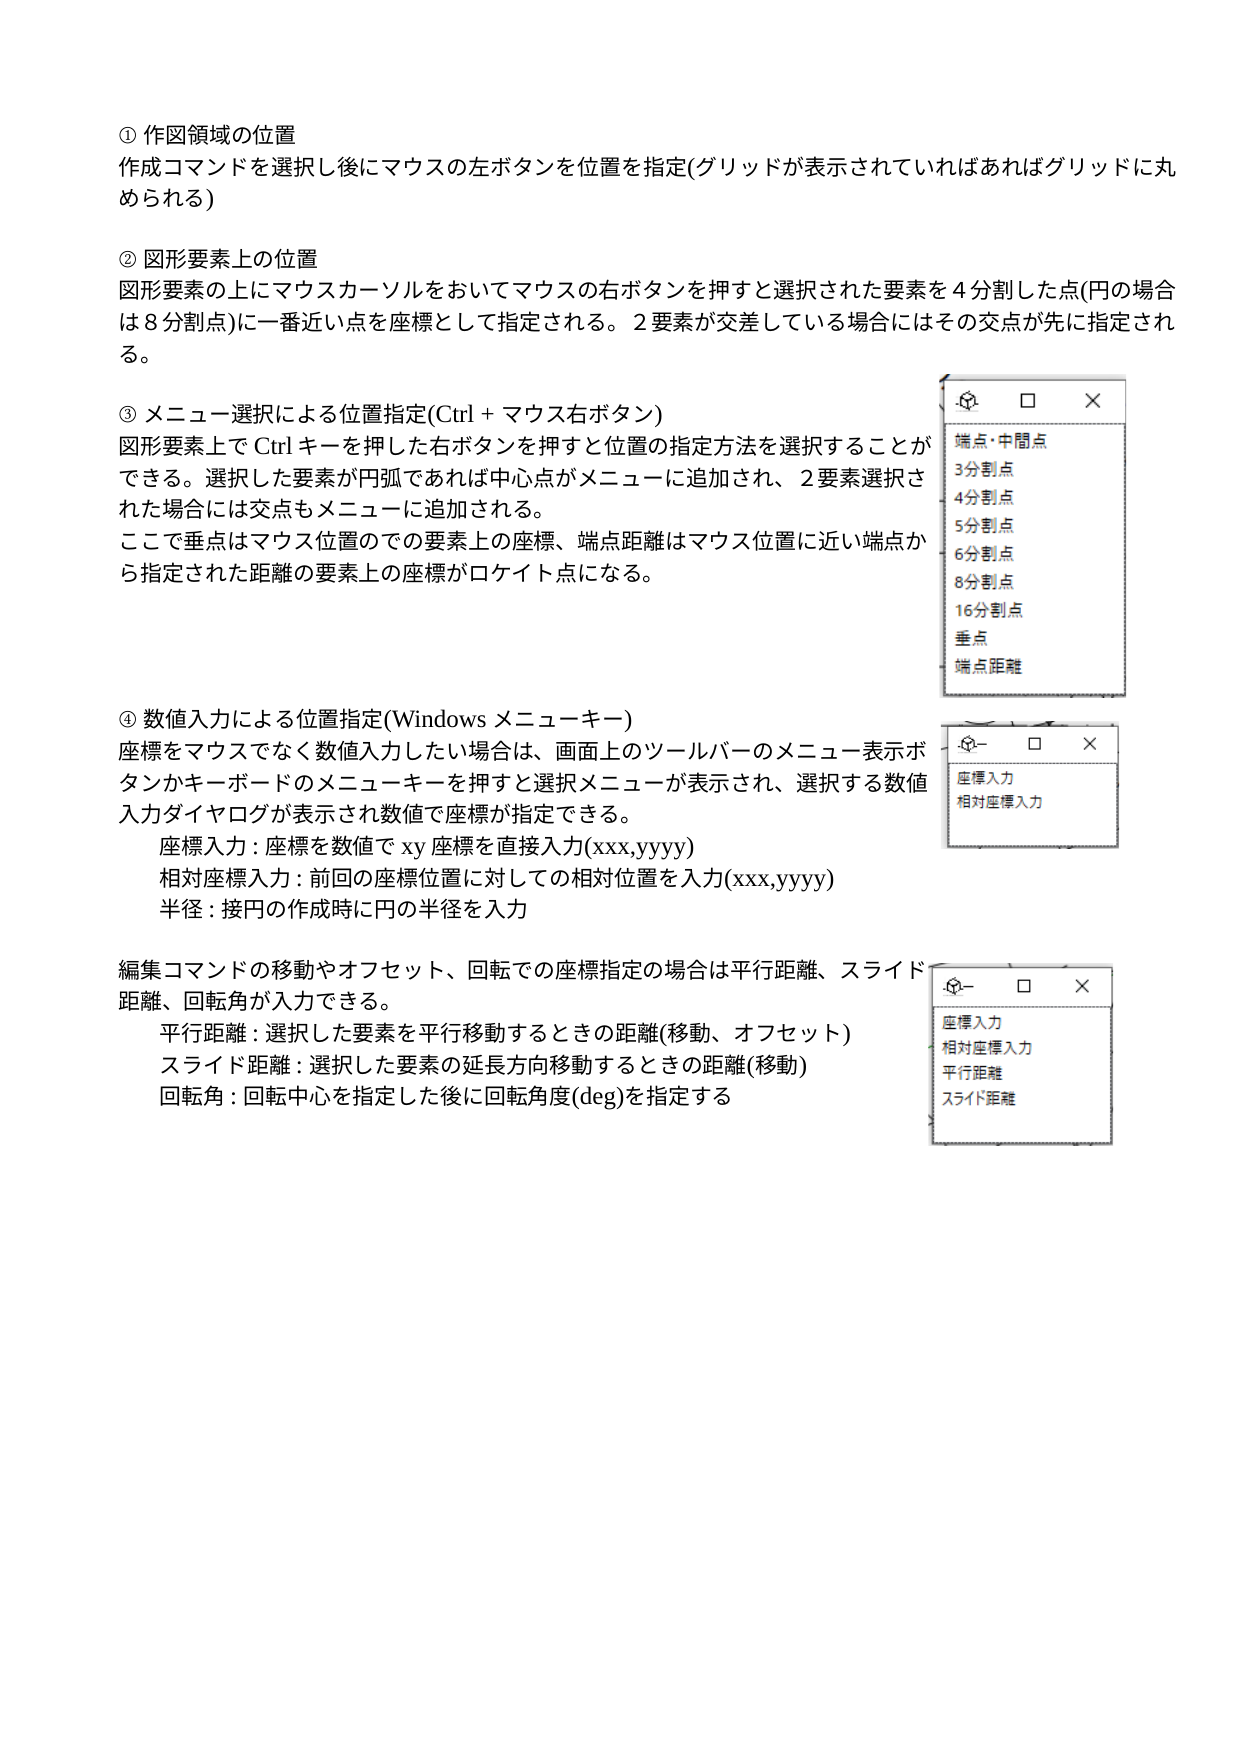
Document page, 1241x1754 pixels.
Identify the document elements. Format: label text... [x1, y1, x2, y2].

text 図形要素の上にマウスカーソルをおいてマウスの右ボタンを押すと選択された要素を４分割した点(円の場合は８分割点)に一番近い点を座標として指定される。２要素が交差している場合にはその交点が先に指定される。 [118, 273, 1187, 368]
picture [939, 374, 1127, 698]
picture [928, 963, 1114, 1146]
text 平行距離 : 選択した要素を平行移動するときの距離(移動、オフセット) [159, 1016, 928, 1048]
text ④ 数値入力による位置指定(Windows メニューキー) 座標をマウスでなく数値入力したい場合は、画面上のツールバーのメニュー表示ボタンかキーボードのメニューキーを押すと選択メニューが表示され、選択する数値入力ダイヤログが表示され数値で座標が指定できる。 [118, 702, 1187, 829]
picture [940, 721, 1120, 849]
text ① 作図領域の位置 作成コマンドを選択し後にマウスの左ボタンを位置を指定(グリッドが表示されていればあればグリッドに丸められる) [118, 118, 1187, 213]
text 編集コマンドの移動やオフセット、回転での座標指定の場合は平行距離、スライド距離、回転角が入力できる。 [118, 924, 1187, 1016]
text 座標入力 : 座標を数値でxy座標を直接入力(xxx,yyyy) [159, 829, 1187, 861]
text 相対座標入力 : 前回の座標位置に対しての相対位置を入力(xxx,yyyy) 半径 : 接円の作成時に円の半径を入力 [159, 861, 1187, 924]
text ② 図形要素上の位置 [118, 242, 1187, 273]
text [1127, 397, 1187, 587]
text [1114, 1079, 1187, 1111]
text スライド距離 : 選択した要素の延長方向移動するときの距離(移動) [159, 1048, 928, 1079]
text 回転角 : 回転中心を指定した後に回転角度(deg)を指定する [159, 1079, 928, 1111]
text ③ メニュー選択による位置指定(Ctrl + マウス右ボタン) 図形要素上でCtrlキーを押した右ボタンを押すと位置の指定方法を選択することができる。選択した要素が円弧であれば中心点がメニューに追加され、２要素選択された場合には交点もメニューに追加される。 ここで垂点はマウス位置のでの要素上の座標、端点距離はマウス位置に近い端点から指定された距離の要素上の座標がロケイト点になる。 [118, 397, 939, 587]
text [1114, 1048, 1187, 1079]
text [1114, 1016, 1187, 1048]
